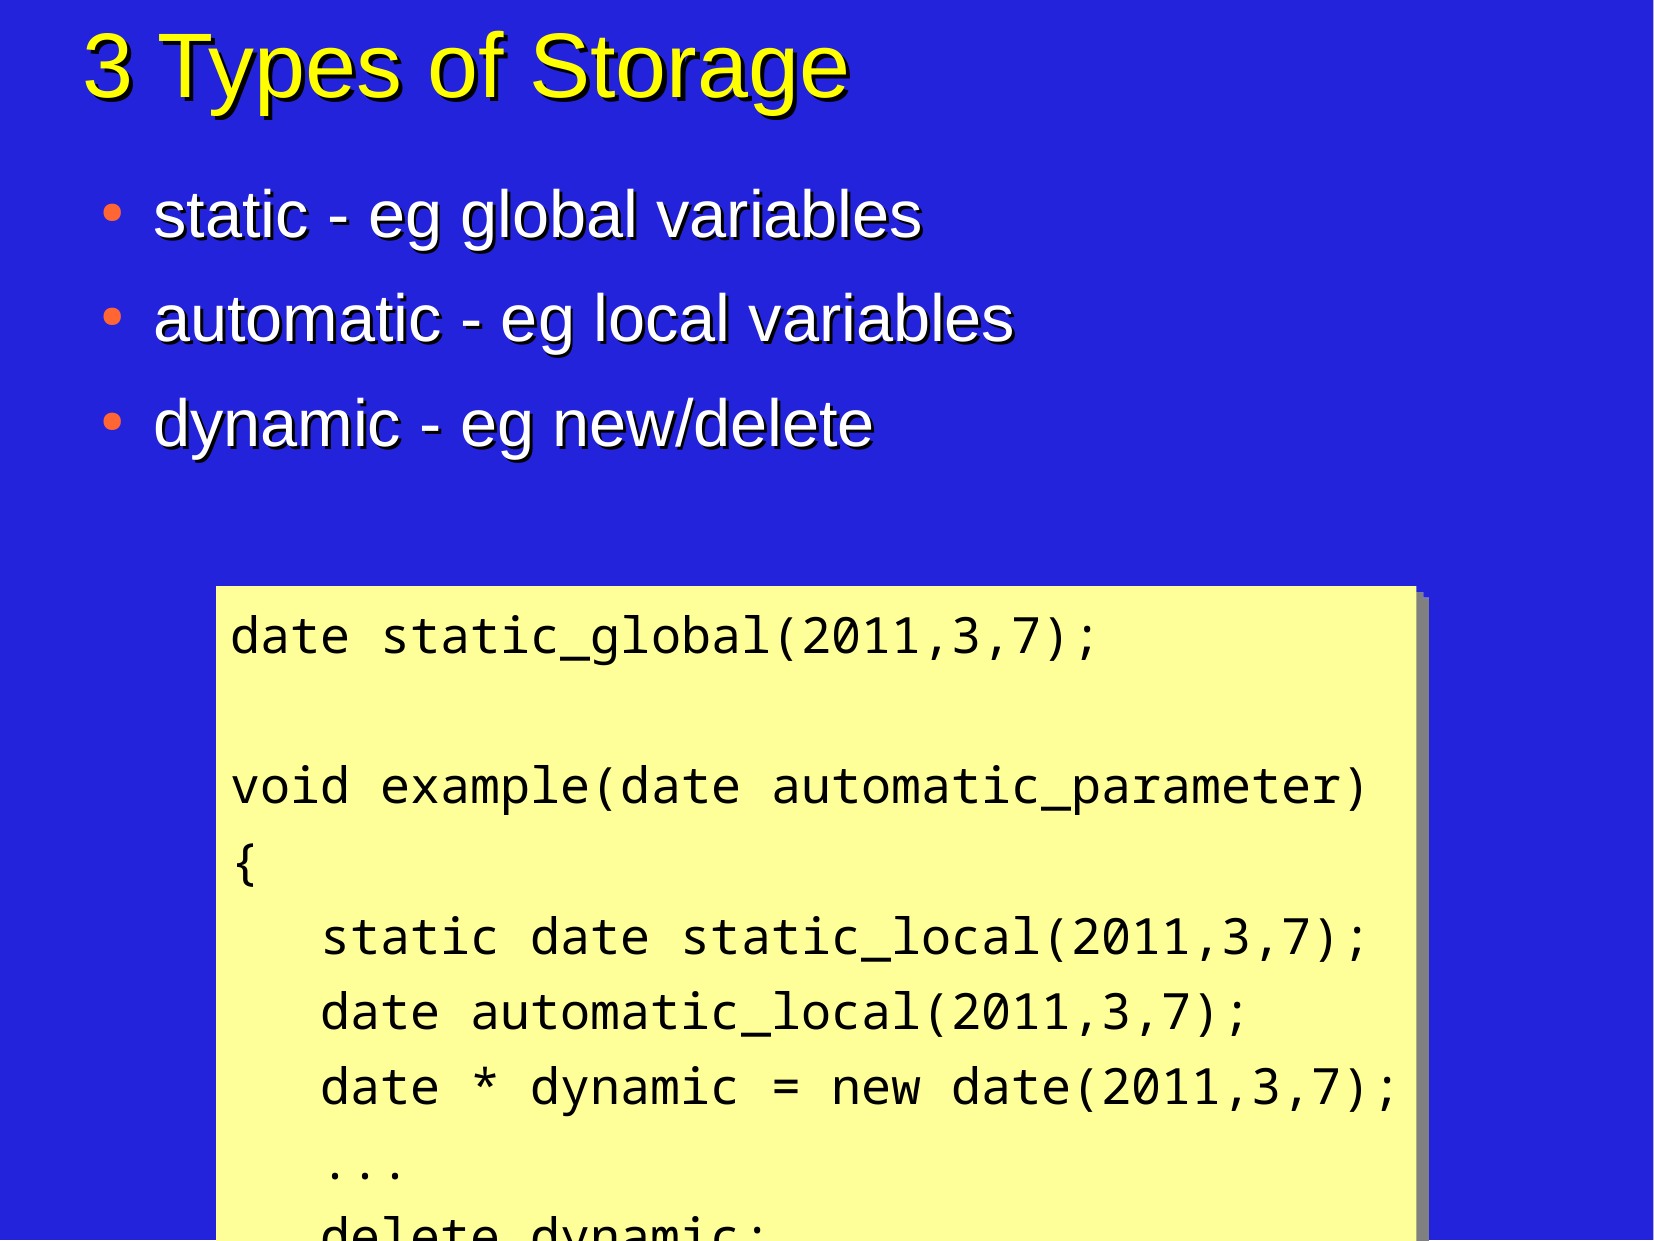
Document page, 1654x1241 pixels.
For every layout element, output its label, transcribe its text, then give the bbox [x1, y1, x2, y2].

list static - eg global variables automatic - eg local variables dynamic - eg new/delete [82, 177, 1571, 1182]
title 3 Types of Storage [82, 2, 1571, 130]
text_box date static_global(2011,3,7); void example(date automatic_parameter) { static date static_local(2011,3,7); date automatic_local(2011,3,7); date * dynamic = new date(2011,3,7); ... delete dynamic; } [216, 586, 1417, 1241]
